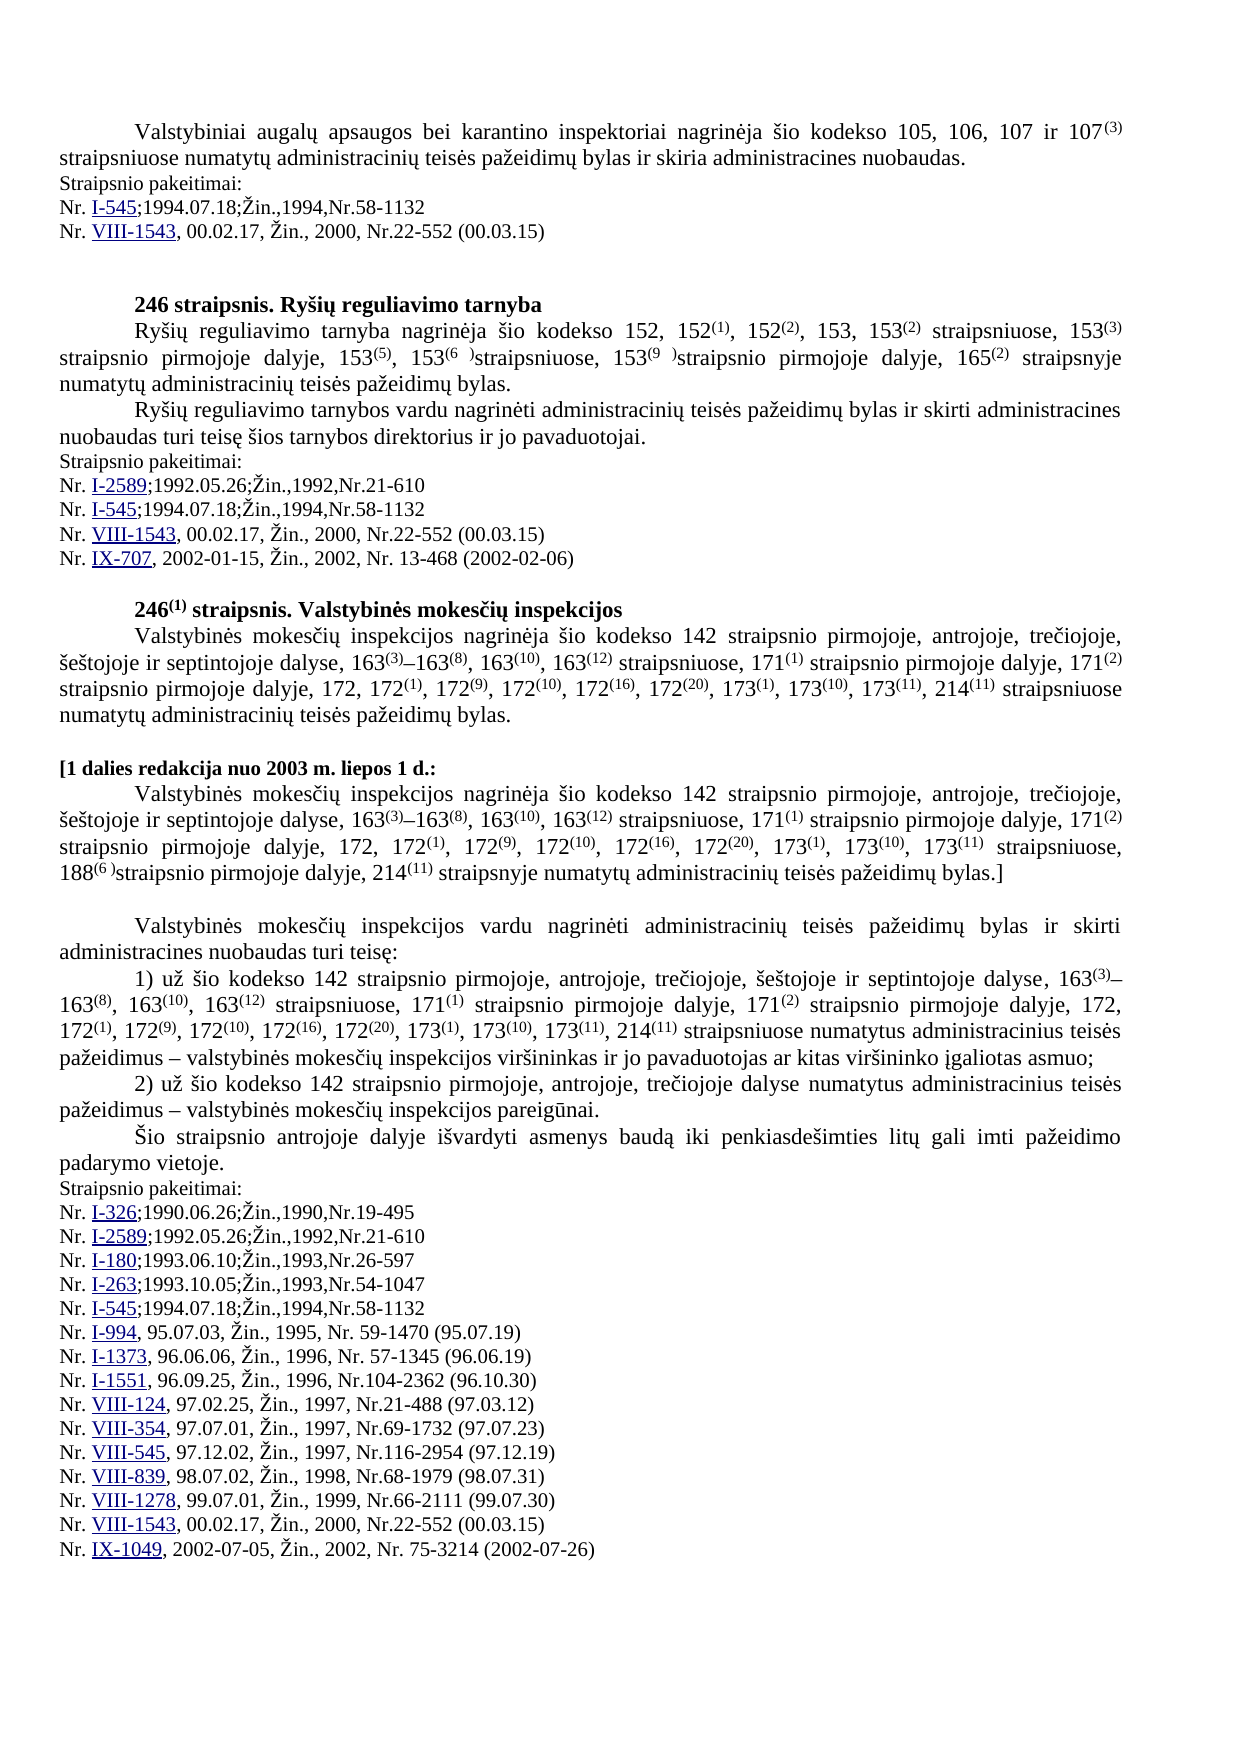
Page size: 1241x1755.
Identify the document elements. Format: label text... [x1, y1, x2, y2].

text Nr. VIII-839, 98.07.02, Žin., 1998, Nr.68-1979 (98.07.31) [59, 1464, 1122, 1488]
text Nr. I-545;1994.07.18;Žin.,1994,Nr.58-1132 [59, 497, 1122, 521]
text Nr. VIII-1543, 00.02.17, Žin., 2000, Nr.22-552 (00.03.15) [59, 1512, 1122, 1536]
text Nr. I-994, 95.07.03, Žin., 1995, Nr. 59-1470 (95.07.19) [59, 1320, 1122, 1344]
text [1 dalies redakcija nuo 2003 m. liepos 1 d.: [59, 756, 1122, 780]
text Valstybiniai augalų apsaugos bei karantino inspektoriai nagrinėja šio kodekso 105, 106, 107 ir 107(3) straipsniuose numatytų administracinių teisės pažeidimų bylas ir skiria administracines nuobaudas. [59, 118, 1122, 171]
text Straipsnio pakeitimai: [59, 1176, 1122, 1199]
text Straipsnio pakeitimai: [59, 449, 1122, 473]
text Straipsnio pakeitimai: [59, 171, 1122, 195]
text 246(1) straipsnis. Valstybinės mokesčių inspekcijos [59, 596, 1122, 622]
text Nr. I-545;1994.07.18;Žin.,1994,Nr.58-1132 [59, 195, 1122, 219]
text Nr. VIII-1543, 00.02.17, Žin., 2000, Nr.22-552 (00.03.15) [59, 219, 1122, 243]
text Nr. VIII-354, 97.07.01, Žin., 1997, Nr.69-1732 (97.07.23) [59, 1416, 1122, 1440]
text 246 straipsnis. Ryšių reguliavimo tarnyba [59, 291, 1122, 317]
text Nr. IX-707, 2002-01-15, Žin., 2002, Nr. 13-468 (2002-02-06) [59, 546, 1122, 569]
text 1) už šio kodekso 142 straipsnio pirmojoje, antrojoje, trečiojoje, šeštojoje ir septintojoje dalyse, 163(3)–163(8), 163(10), 163(12) straipsniuose, 171(1) straipsnio pirmojoje dalyje, 171(2) straipsnio pirmojoje dalyje, 172, 172(1), 172(9), 172(10), 172(16), 172(20), 173(1), 173(10), 173(11), 214(11) straipsniuose numatytus administracinius teisės pažeidimus – valstybinės mokesčių inspekcijos viršininkas ir jo pavaduotojas ar kitas viršininko įgaliotas asmuo; [59, 965, 1122, 1070]
text Nr. VIII-1278, 99.07.01, Žin., 1999, Nr.66-2111 (99.07.30) [59, 1488, 1122, 1512]
text Nr. I-1373, 96.06.06, Žin., 1996, Nr. 57-1345 (96.06.19) [59, 1344, 1122, 1368]
text Nr. I-326;1990.06.26;Žin.,1990,Nr.19-495 [59, 1199, 1122, 1224]
text Valstybinės mokesčių inspekcijos nagrinėja šio kodekso 142 straipsnio pirmojoje, antrojoje, trečiojoje, šeštojoje ir septintojoje dalyse, 163(3)–163(8), 163(10), 163(12) straipsniuose, 171(1) straipsnio pirmojoje dalyje, 171(2) straipsnio pirmojoje dalyje, 172, 172(1), 172(9), 172(10), 172(16), 172(20), 173(1), 173(10), 173(11), 214(11) straipsniuose numatytų administracinių teisės pažeidimų bylas. [59, 622, 1122, 728]
text Nr. VIII-1543, 00.02.17, Žin., 2000, Nr.22-552 (00.03.15) [59, 521, 1122, 546]
text Nr. I-2589;1992.05.26;Žin.,1992,Nr.21-610 [59, 473, 1122, 497]
text Nr. VIII-545, 97.12.02, Žin., 1997, Nr.116-2954 (97.12.19) [59, 1440, 1122, 1464]
text Nr. I-2589;1992.05.26;Žin.,1992,Nr.21-610 [59, 1224, 1122, 1248]
text Nr. I-1551, 96.09.25, Žin., 1996, Nr.104-2362 (96.10.30) [59, 1368, 1122, 1392]
text Nr. I-545;1994.07.18;Žin.,1994,Nr.58-1132 [59, 1296, 1122, 1320]
text Nr. I-263;1993.10.05;Žin.,1993,Nr.54-1047 [59, 1272, 1122, 1296]
text Ryšių reguliavimo tarnybos vardu nagrinėti administracinių teisės pažeidimų bylas ir skirti administracines nuobaudas turi teisę šios tarnybos direktorius ir jo pavaduotojai. [59, 397, 1122, 449]
text Nr. VIII-124, 97.02.25, Žin., 1997, Nr.21-488 (97.03.12) [59, 1392, 1122, 1416]
text Ryšių reguliavimo tarnyba nagrinėja šio kodekso 152, 152(1), 152(2), 153, 153(2) straipsniuose, 153(3) straipsnio pirmojoje dalyje, 153(5), 153(6 )straipsniuose, 153(9 )straipsnio pirmojoje dalyje, 165(2) straipsnyje numatytų administracinių teisės pažeidimų bylas. [59, 317, 1122, 397]
text Šio straipsnio antrojoje dalyje išvardyti asmenys baudą iki penkiasdešimties litų gali imti pažeidimo padarymo vietoje. [59, 1123, 1122, 1176]
text Valstybinės mokesčių inspekcijos nagrinėja šio kodekso 142 straipsnio pirmojoje, antrojoje, trečiojoje, šeštojoje ir septintojoje dalyse, 163(3)–163(8), 163(10), 163(12) straipsniuose, 171(1) straipsnio pirmojoje dalyje, 171(2) straipsnio pirmojoje dalyje, 172, 172(1), 172(9), 172(10), 172(16), 172(20), 173(1), 173(10), 173(11) straipsniuose, 188(6 )straipsnio pirmojoje dalyje, 214(11) straipsnyje numatytų administracinių teisės pažeidimų bylas.] [59, 780, 1122, 886]
text Valstybinės mokesčių inspekcijos vardu nagrinėti administracinių teisės pažeidimų bylas ir skirti administracines nuobaudas turi teisę: [59, 912, 1122, 965]
text Nr. IX-1049, 2002-07-05, Žin., 2002, Nr. 75-3214 (2002-07-26) [59, 1536, 1122, 1561]
text Nr. I-180;1993.06.10;Žin.,1993,Nr.26-597 [59, 1248, 1122, 1272]
text 2) už šio kodekso 142 straipsnio pirmojoje, antrojoje, trečiojoje dalyse numatytus administracinius teisės pažeidimus – valstybinės mokesčių inspekcijos pareigūnai. [59, 1070, 1122, 1123]
